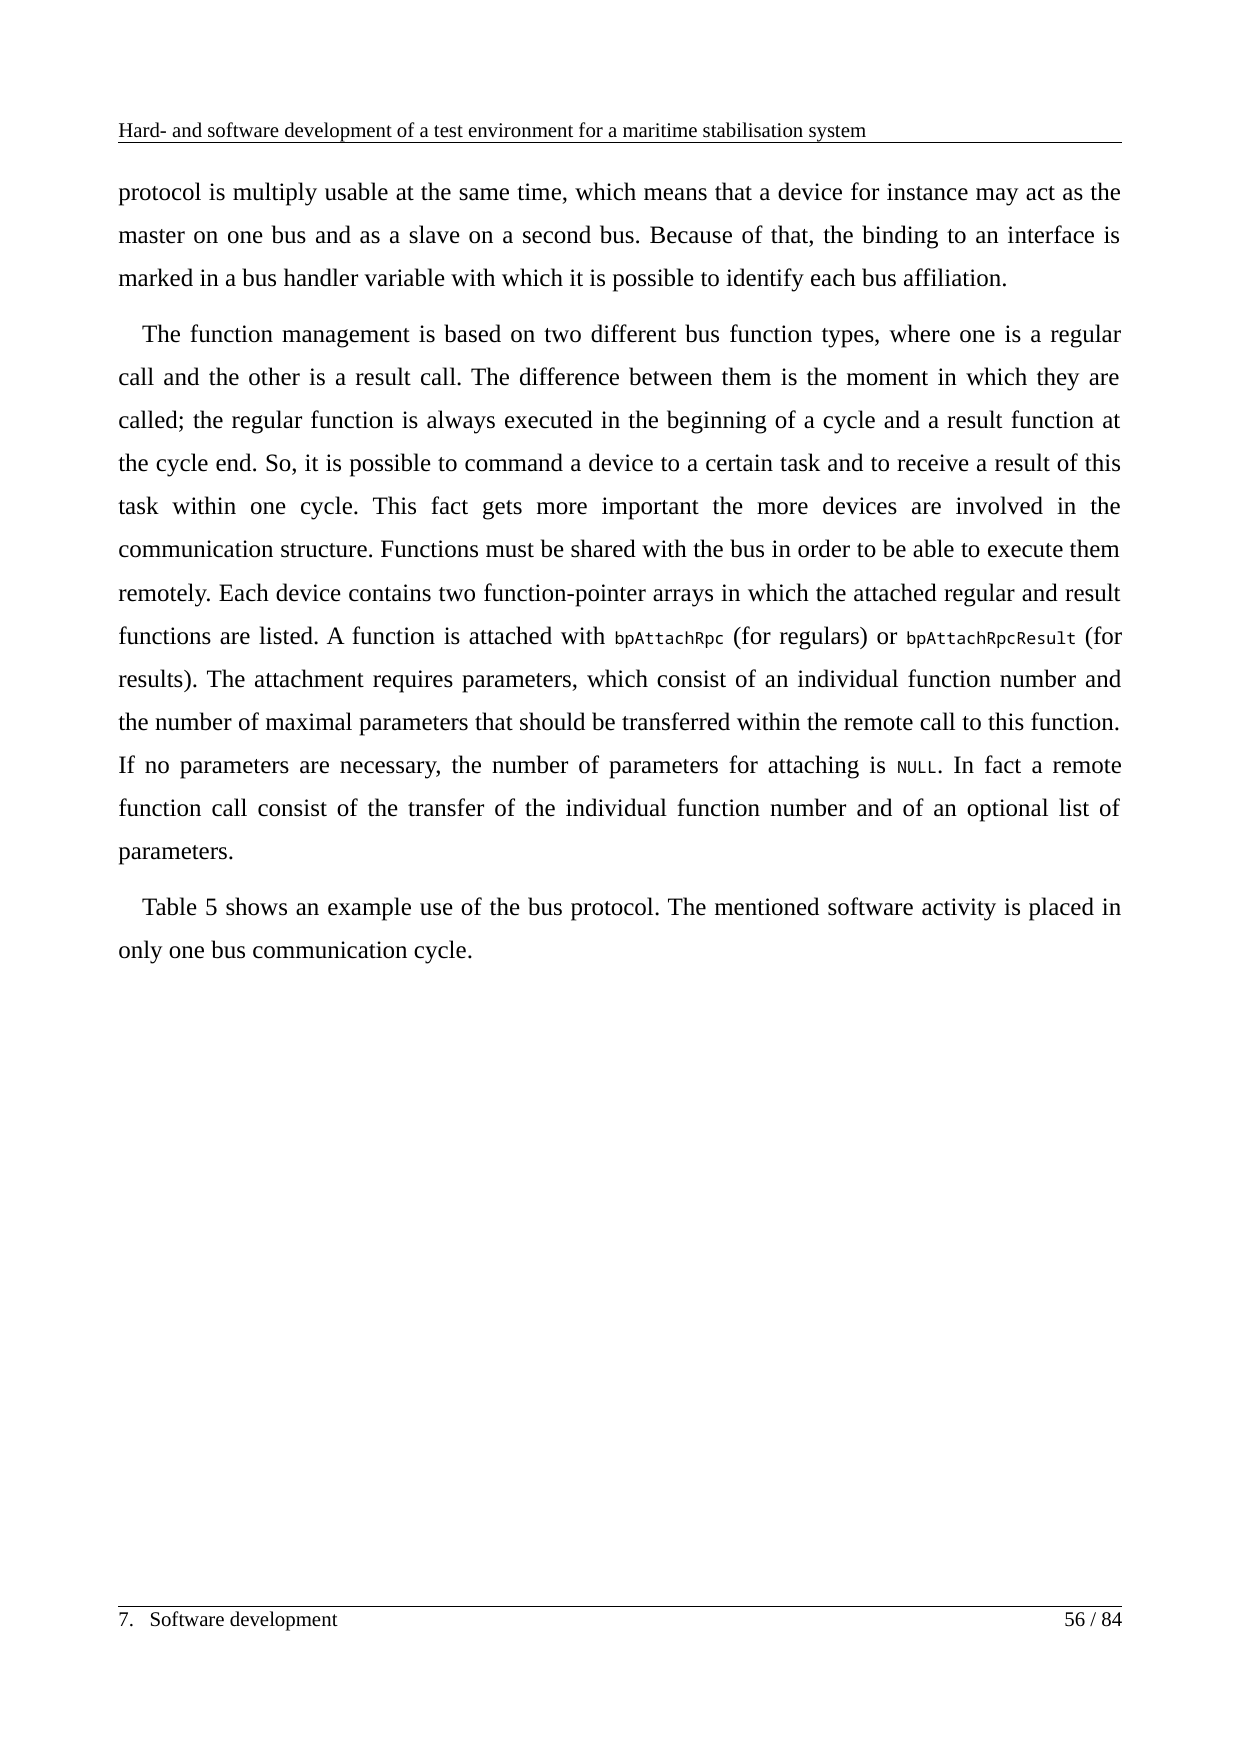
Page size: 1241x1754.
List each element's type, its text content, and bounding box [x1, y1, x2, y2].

text protocol is multiply usable at the same time, which means that a device for instance may act as the master on one bus and as a slave on a second bus. Because of that, the binding to an interface is marked in a bus handler variable with which it is possible to identify each bus affiliation. [118, 177, 1122, 292]
text Table 5 shows an example use of the bus protocol. The mentioned software activity is placed in only one bus communication cycle. [118, 892, 1122, 964]
text The function management is based on two different bus function types, where one is a regular call and the other is a result call. The difference between them is the moment in which they are called; the regular function is always executed in the beginning of a cycle and a result function at the cycle end. So, it is possible to command a device to a certain task and to receive a result of this task within one cycle. This fact gets more important the more devices are involved in the communication structure. Functions must be shared with the bus in order to be able to execute them remotely. Each device contains two function-pointer arrays in which the attached regular and result functions are listed. A function is attached with bpAttachRpc (for regulars) or bpAttachRpcResult (for results). The attachment requires parameters, which consist of an individual function number and the number of maximal parameters that should be transferred within the remote call to this function. If no parameters are necessary, the number of parameters for attaching is NULL. In fact a remote function call consist of the transfer of the individual function number and of an optional list of parameters. [118, 319, 1122, 865]
